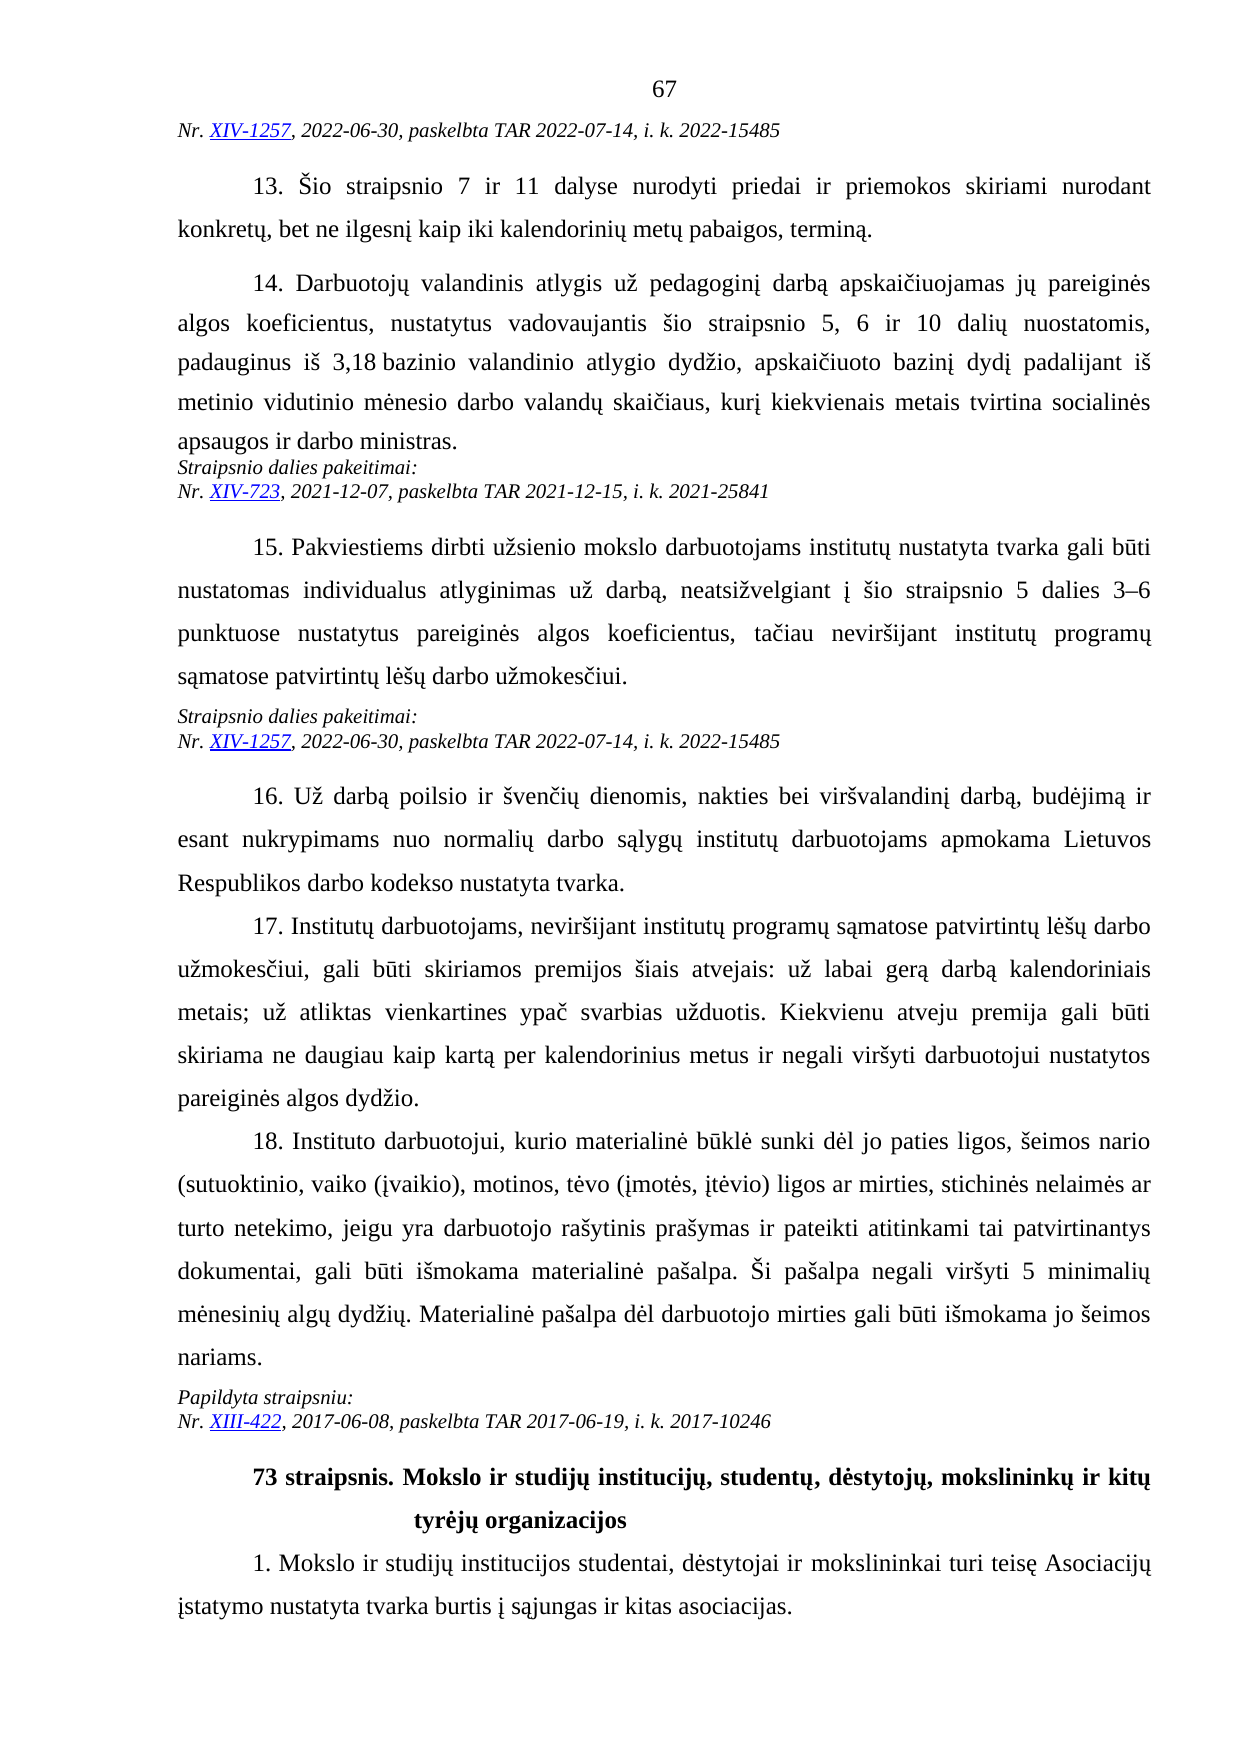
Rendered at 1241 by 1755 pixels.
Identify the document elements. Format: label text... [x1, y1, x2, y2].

text Nr. XIV-1257, 2022-06-30, paskelbta TAR 2022-07-14, i. k. 2022-15485 [177, 118, 1152, 142]
text 73 straipsnis. Mokslo ir studijų institucijų, studentų, dėstytojų, mokslininkų ir kitų tyrėjų organizacijos [252, 1462, 1152, 1534]
text Papildyta straipsniu: [177, 1385, 1152, 1409]
text 15. Pakviestiems dirbti užsienio mokslo darbuotojams institutų nustatyta tvarka gali būti nustatomas individualus atlyginimas už darbą, neatsižvelgiant į šio straipsnio 5 dalies 3–6 punktuose nustatytus pareiginės algos koeficientus, tačiau neviršijant institutų programų sąmatose patvirtintų lėšų darbo užmokesčiui. [177, 532, 1152, 690]
text Nr. XIV-723, 2021-12-07, paskelbta TAR 2021-12-15, i. k. 2021-25841 [177, 479, 1152, 503]
text Nr. XIV-1257, 2022-06-30, paskelbta TAR 2022-07-14, i. k. 2022-15485 [177, 728, 1152, 753]
text 18. Instituto darbuotojui, kurio materialinė būklė sunki dėl jo paties ligos, šeimos nario (sutuoktinio, vaiko (įvaikio), motinos, tėvo (įmotės, įtėvio) ligos ar mirties, stichinės nelaimės ar turto netekimo, jeigu yra darbuotojo rašytinis prašymas ir pateikti atitinkami tai patvirtinantys dokumentai, gali būti išmokama materialinė pašalpa. Ši pašalpa negali viršyti 5 minimalių mėnesinių algų dydžių. Materialinė pašalpa dėl darbuotojo mirties gali būti išmokama jo šeimos nariams. [177, 1126, 1152, 1371]
text 1. Mokslo ir studijų institucijos studentai, dėstytojai ir mokslininkai turi teisę Asociacijų įstatymo nustatyta tvarka burtis į sąjungas ir kitas asociacijas. [177, 1548, 1152, 1620]
text Straipsnio dalies pakeitimai: [177, 455, 1152, 479]
text 14. Darbuotojų valandinis atlygis už pedagoginį darbą apskaičiuojamas jų pareiginės algos koeficientus, nustatytus vadovaujantis šio straipsnio 5, 6 ir 10 dalių nuostatomis, padauginus iš 3,18 bazinio valandinio atlygio dydžio, apskaičiuoto bazinį dydį padalijant iš metinio vidutinio mėnesio darbo valandų skaičiaus, kurį kiekvienais metais tvirtina socialinės apsaugos ir darbo ministras. [177, 257, 1152, 455]
text Nr. XIII-422, 2017-06-08, paskelbta TAR 2017-06-19, i. k. 2017-10246 [177, 1409, 1152, 1433]
text 13. Šio straipsnio 7 ir 11 dalyse nurodyti priedai ir priemokos skiriami nurodant konkretų, bet ne ilgesnį kaip iki kalendorinių metų pabaigos, terminą. [177, 171, 1152, 243]
text 17. Institutų darbuotojams, neviršijant institutų programų sąmatose patvirtintų lėšų darbo užmokesčiui, gali būti skiriamos premijos šiais atvejais: už labai gerą darbą kalendoriniais metais; už atliktas vienkartines ypač svarbias užduotis. Kiekvienu atveju premija gali būti skiriama ne daugiau kaip kartą per kalendorinius metus ir negali viršyti darbuotojui nustatytos pareiginės algos dydžio. [177, 911, 1152, 1112]
text 16. Už darbą poilsio ir švenčių dienomis, nakties bei viršvalandinį darbą, budėjimą ir esant nukrypimams nuo normalių darbo sąlygų institutų darbuotojams apmokama Lietuvos Respublikos darbo kodekso nustatyta tvarka. [177, 781, 1152, 896]
text Straipsnio dalies pakeitimai: [177, 704, 1152, 728]
